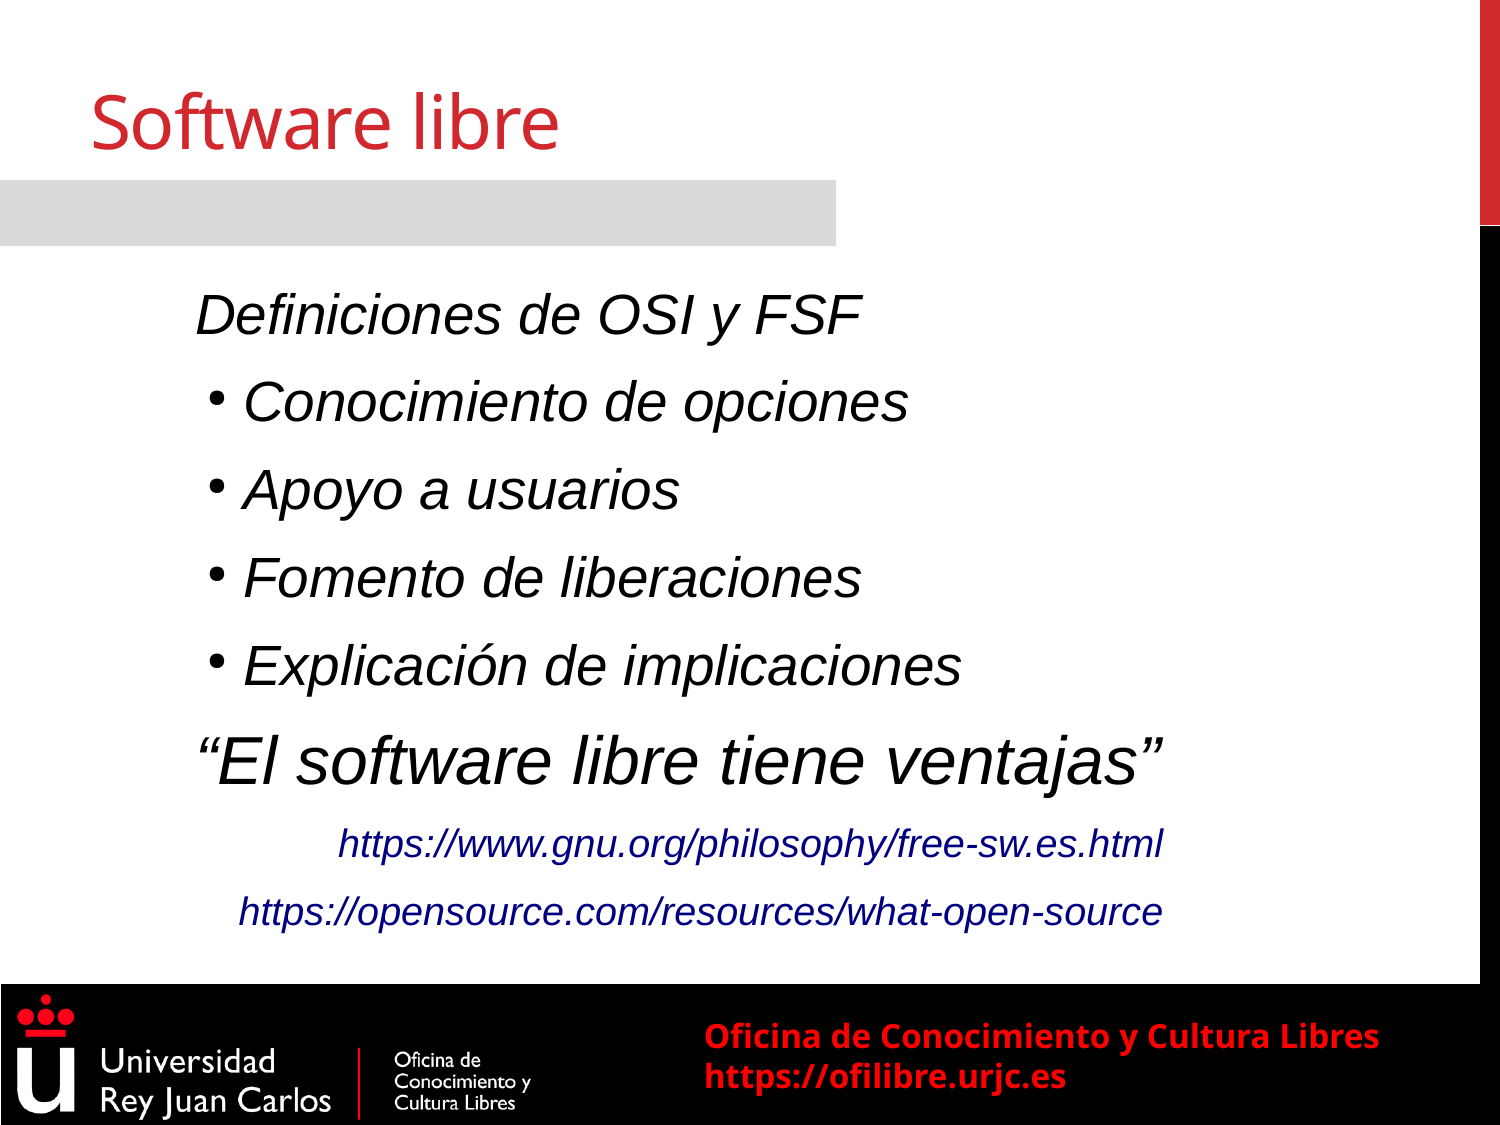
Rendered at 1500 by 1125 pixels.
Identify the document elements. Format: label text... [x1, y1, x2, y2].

text_box Software libre [0, 24, 1326, 172]
picture [17, 994, 531, 1120]
title [75, 15, 1425, 172]
list Definiciones de OSI y FSF Conocimiento de opciones Apoyo a usuarios Fomento de liberaciones Explicación de implicaciones “El software libre tiene ventajas” https://www.gnu.org/philosophy/free-sw.es.html https://opensource.com/resources/what-open-source [180, 270, 1276, 961]
